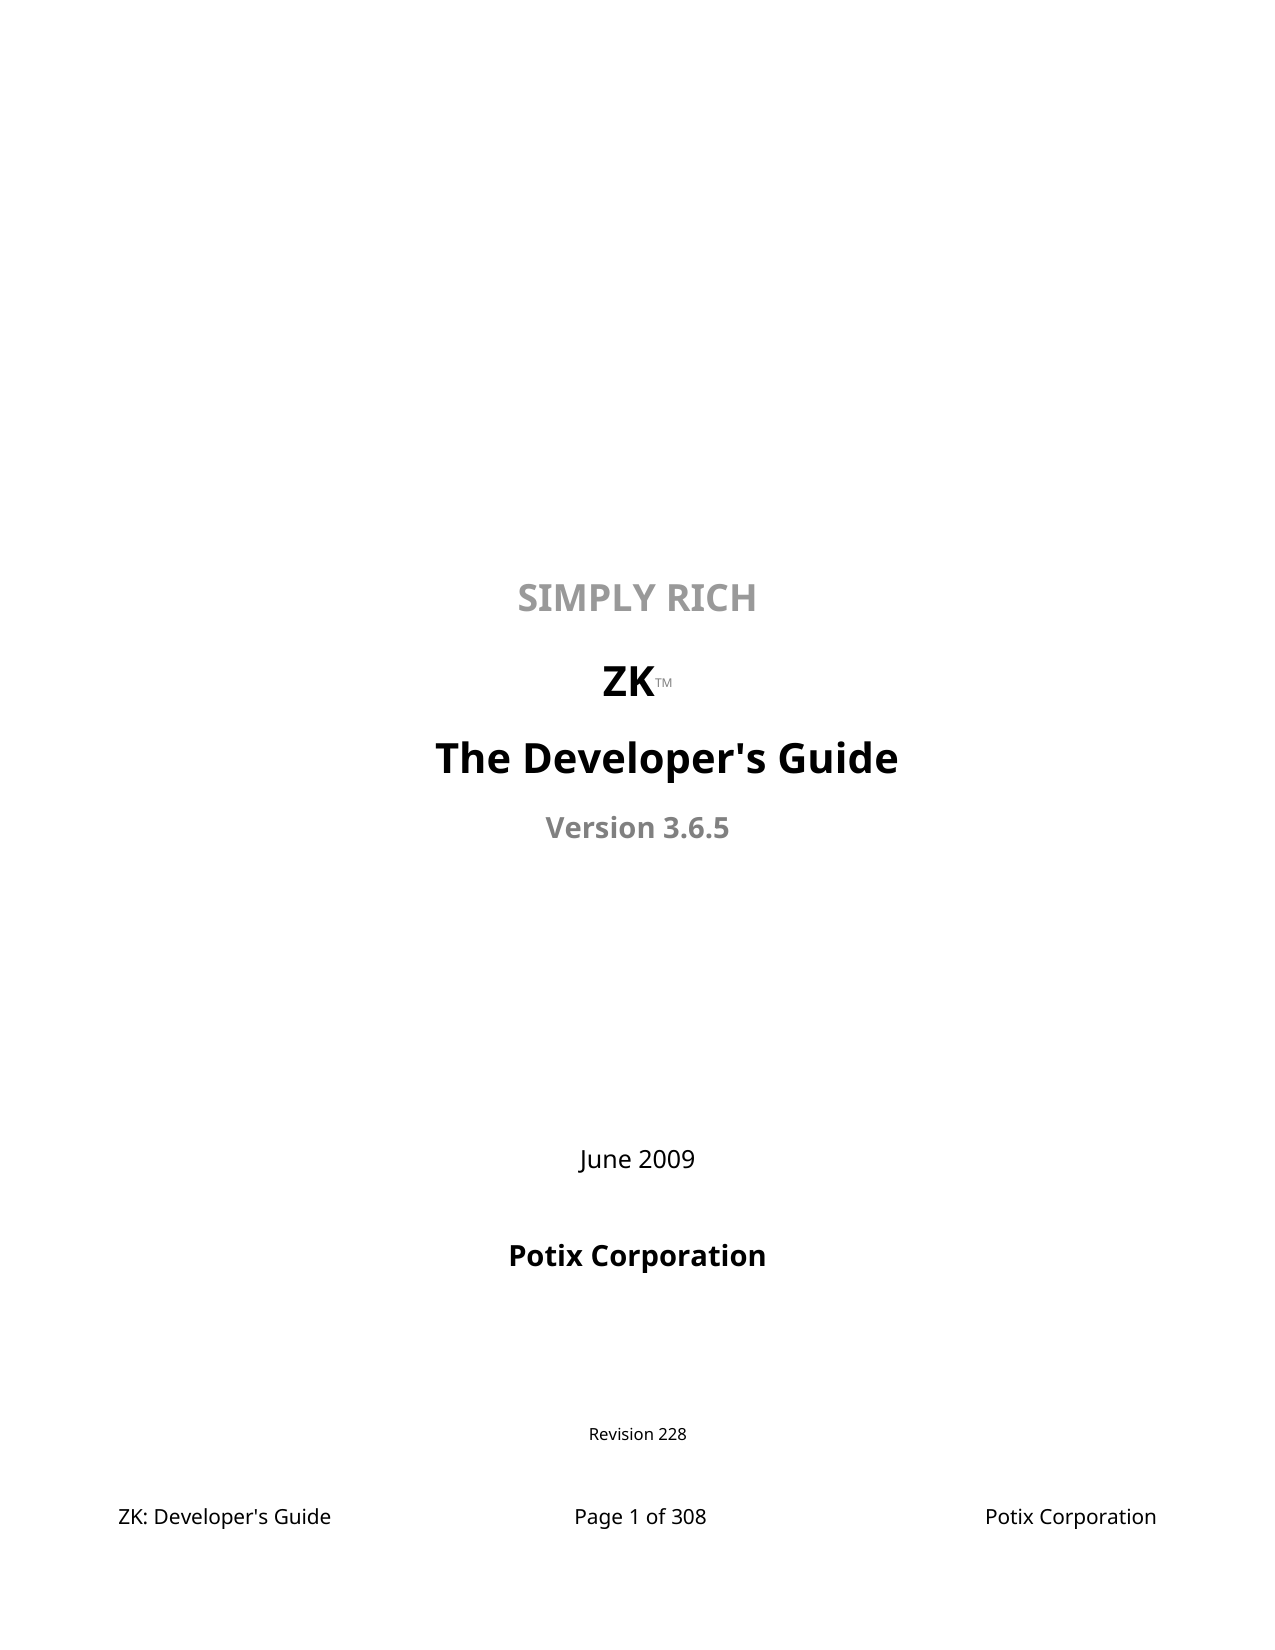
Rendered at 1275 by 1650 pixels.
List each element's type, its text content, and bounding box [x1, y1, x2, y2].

text SIMPLY RICH [118, 571, 1157, 622]
text June 2009 [118, 1142, 1157, 1176]
text Potix Corporation [118, 1235, 1157, 1275]
title The Developer's Guide [177, 729, 1157, 786]
subtitle Version 3.6.5 [118, 807, 1157, 847]
text Revision 228 [118, 1422, 1157, 1445]
text ZKTM [118, 652, 1157, 708]
